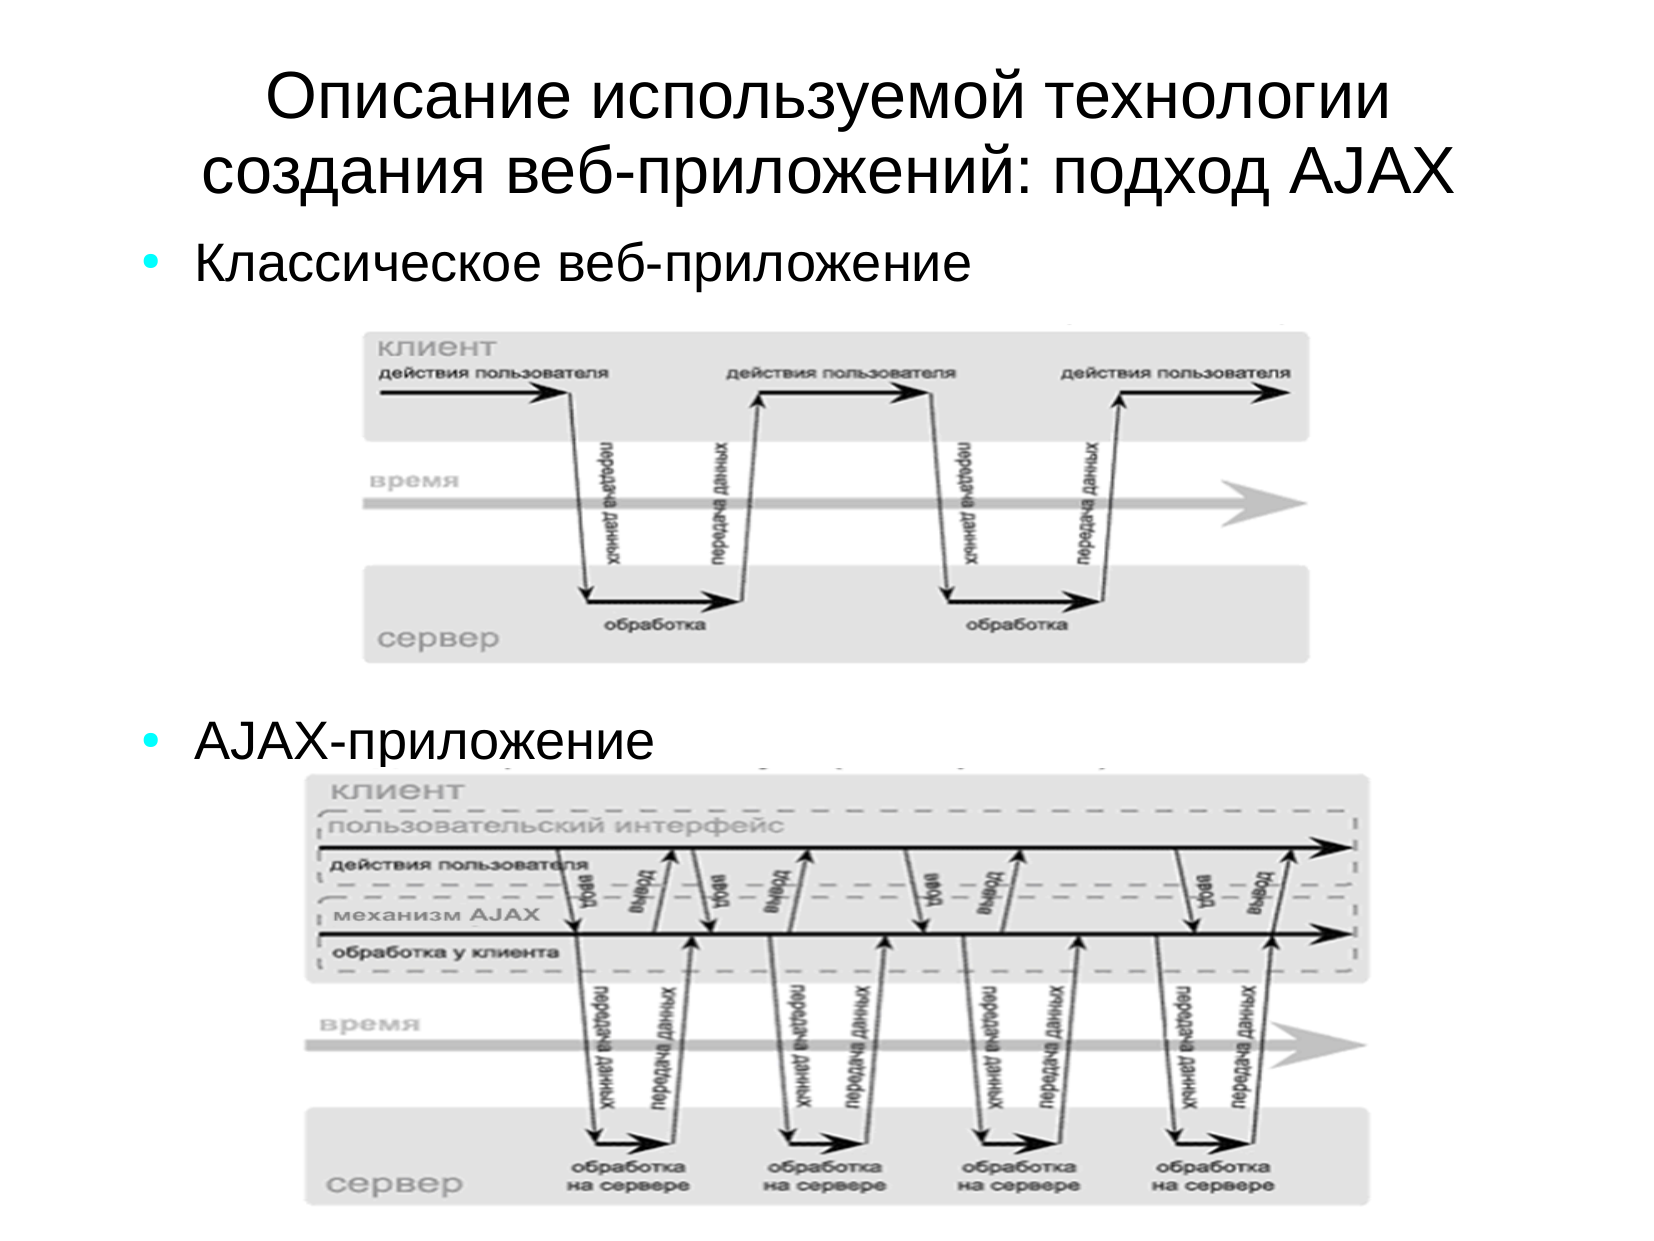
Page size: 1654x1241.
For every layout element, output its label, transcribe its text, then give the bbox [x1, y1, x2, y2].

title Описание используемой технологии создания веб-приложений: подход AJAX [123, 29, 1536, 232]
picture [295, 767, 1387, 1211]
list Классическое веб-приложение AJAX-приложение [123, 232, 1536, 1211]
picture [354, 324, 1329, 680]
